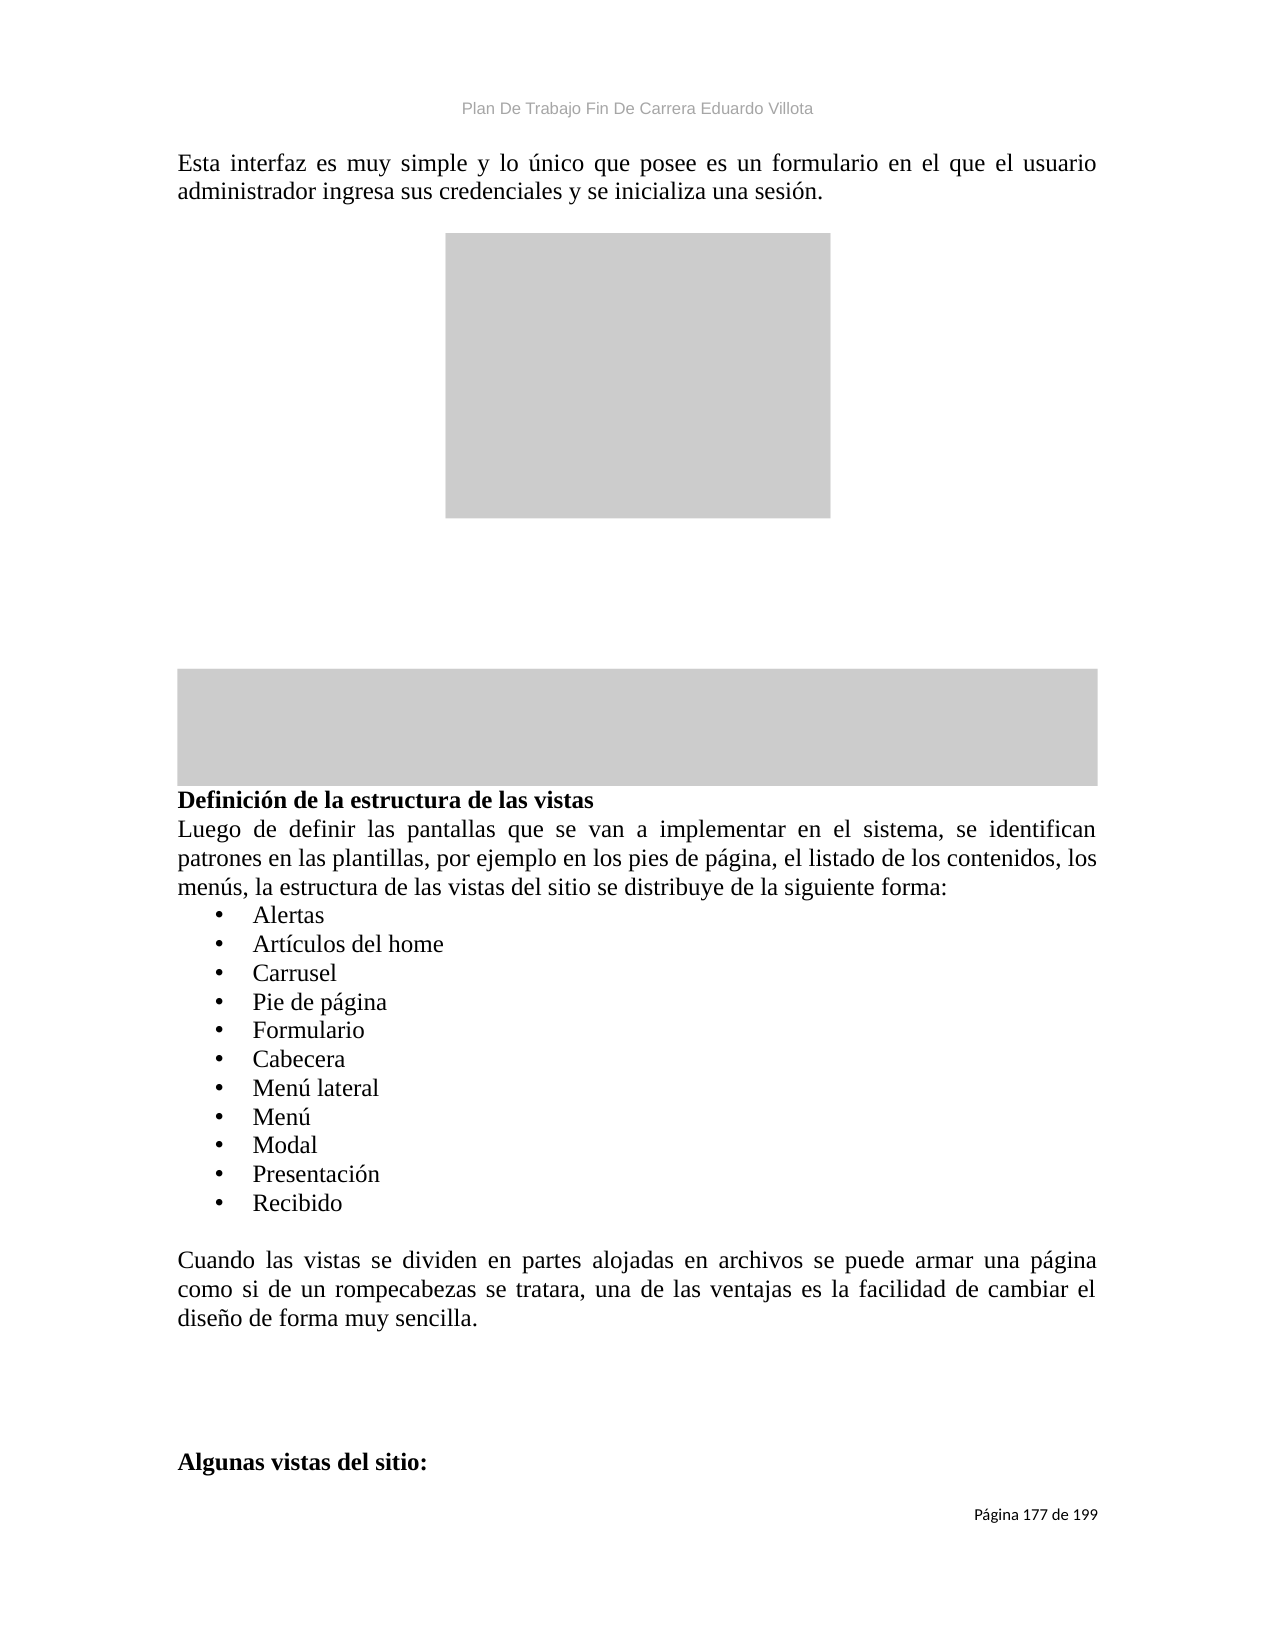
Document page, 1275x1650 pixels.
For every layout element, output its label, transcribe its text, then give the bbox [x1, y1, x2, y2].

text Cuando las vistas se dividen en partes alojadas en archivos se puede armar una página como si de un rompecabezas se tratara, una de las ventajas es la facilidad de cambiar el diseño de forma muy sencilla. [177, 1245, 1098, 1332]
list Carrusel [215, 958, 1098, 987]
list Recibido [215, 1188, 1098, 1217]
picture [177, 233, 1098, 786]
text Definición de la estructura de las vistas [177, 786, 1098, 814]
list Pie de página [215, 987, 1098, 1015]
list Alertas [215, 900, 1098, 929]
text Algunas vistas del sitio: [177, 1447, 1098, 1475]
list Modal [215, 1130, 1098, 1159]
list Menú lateral [215, 1073, 1098, 1102]
list Formulario [215, 1015, 1098, 1044]
text Esta interfaz es muy simple y lo único que posee es un formulario en el que el usuario administrador ingresa sus credenciales y se inicializa una sesión. [177, 148, 1098, 205]
list Presentación [215, 1159, 1098, 1188]
list Menú [215, 1102, 1098, 1130]
list Artículos del home [215, 929, 1098, 958]
text Luego de definir las pantallas que se van a implementar en el sistema, se identifican patrones en las plantillas, por ejemplo en los pies de página, el listado de los contenidos, los menús, la estructura de las vistas del sitio se distribuye de la siguiente forma: [177, 814, 1098, 900]
list Cabecera [215, 1044, 1098, 1073]
